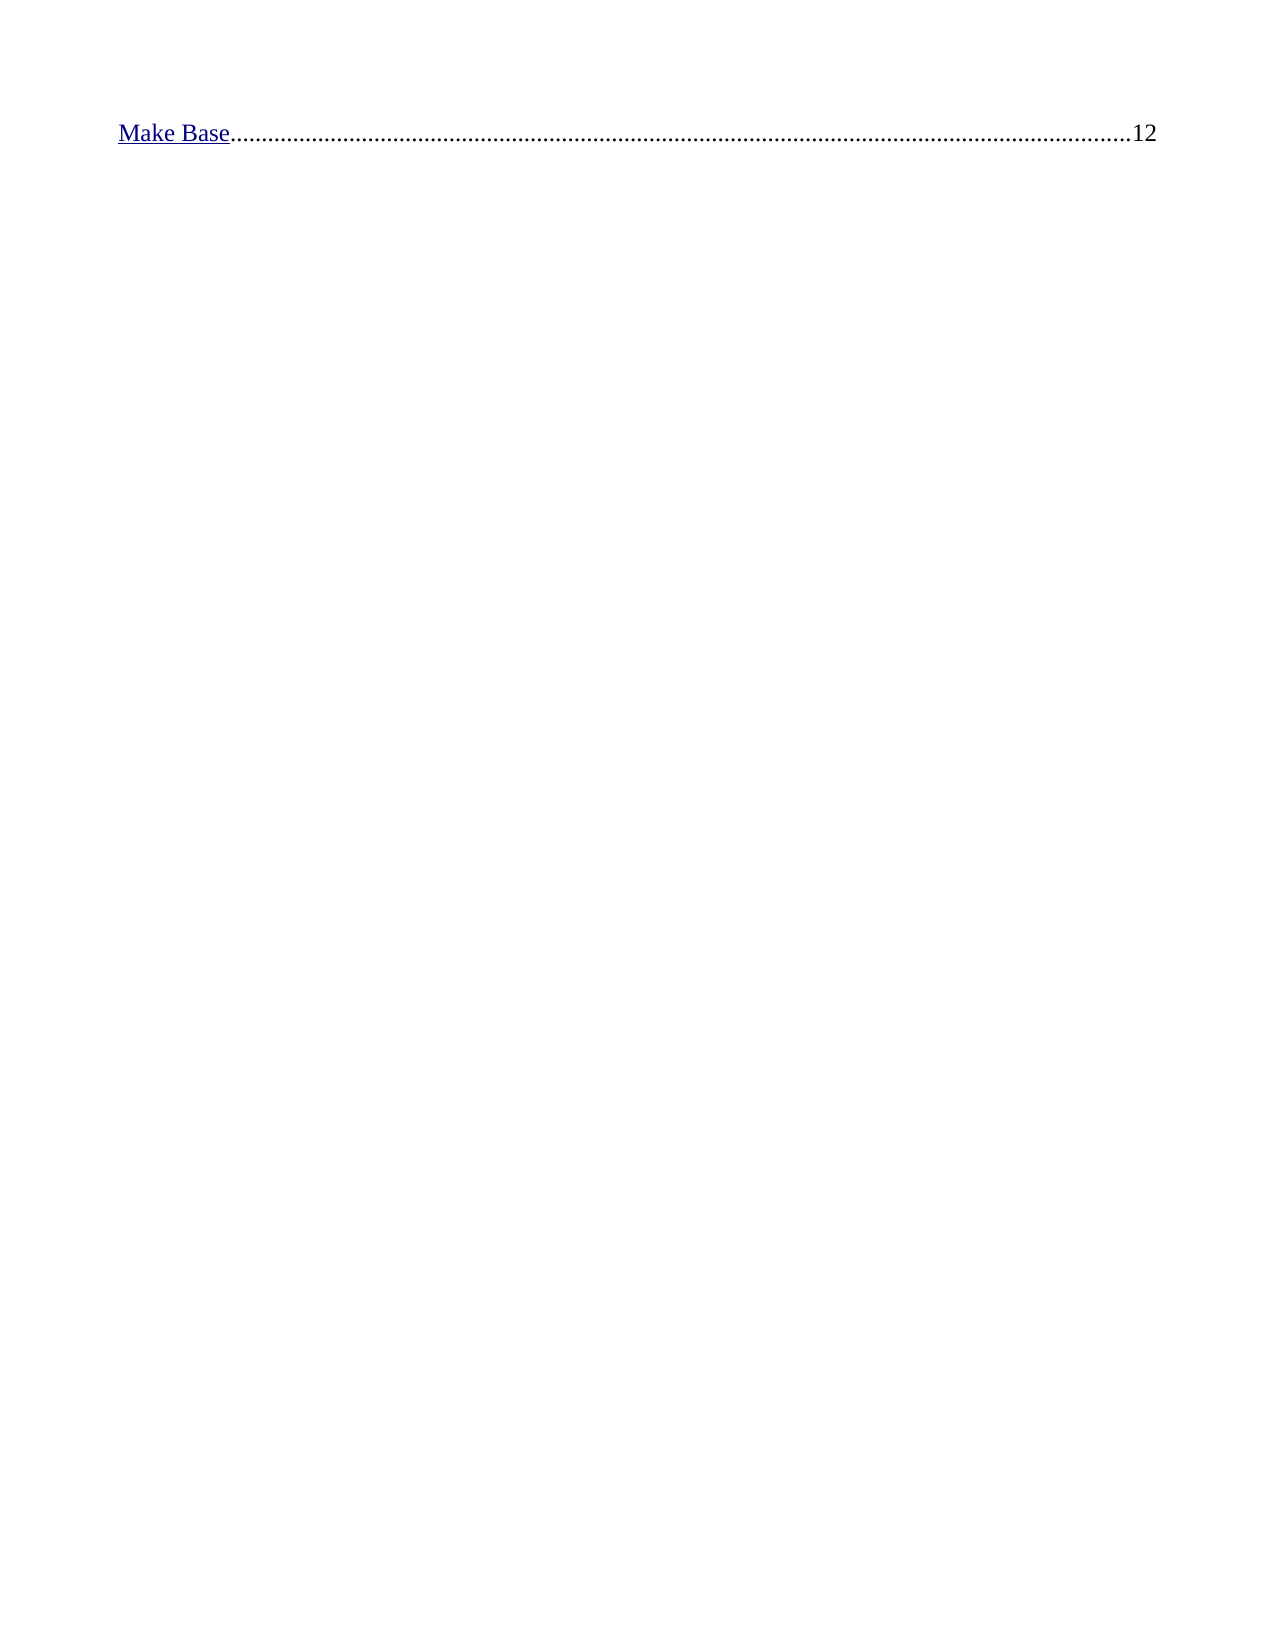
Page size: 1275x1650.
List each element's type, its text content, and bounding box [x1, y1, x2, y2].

text Make Base 12 [118, 118, 1157, 147]
